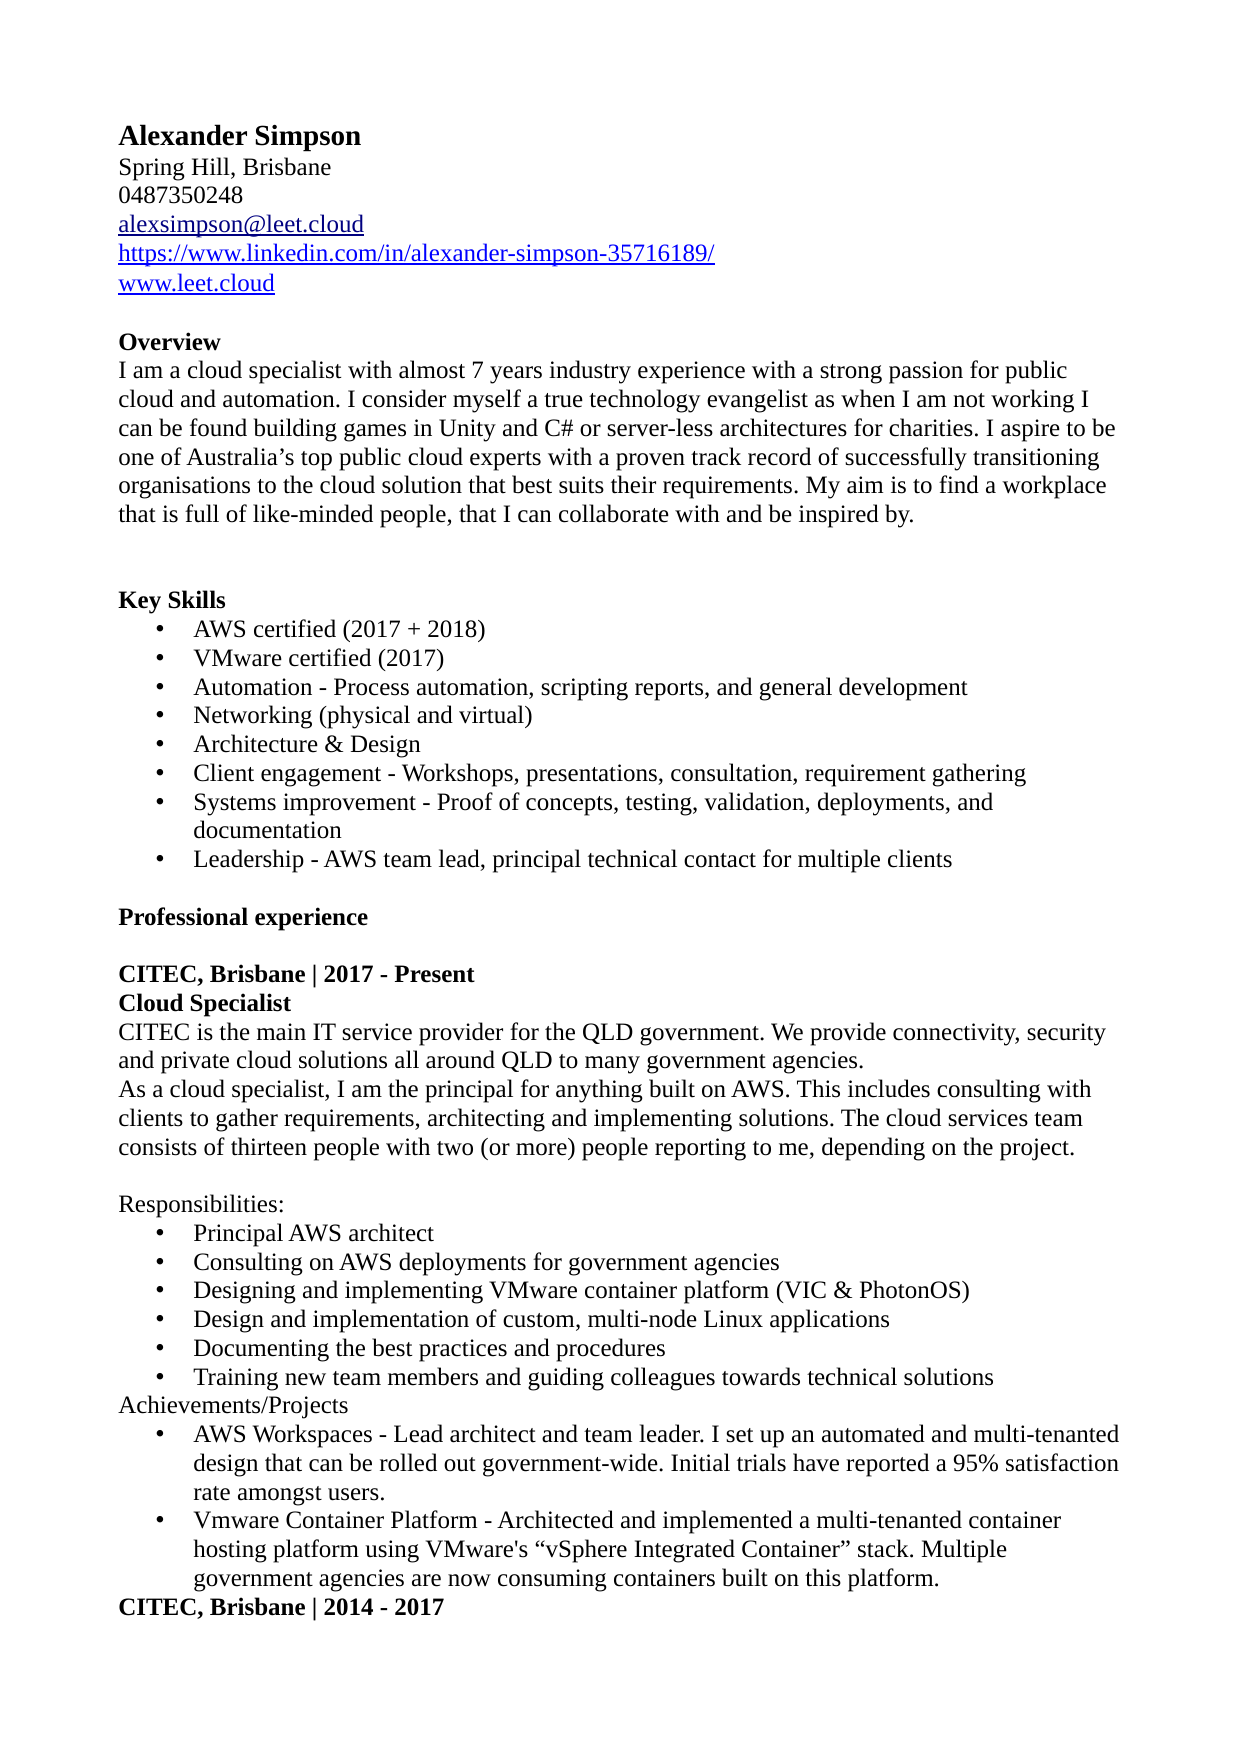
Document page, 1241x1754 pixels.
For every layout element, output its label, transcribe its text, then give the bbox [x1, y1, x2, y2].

text 0487350248 [118, 180, 1122, 209]
text Spring Hill, Brisbane [118, 152, 1122, 180]
text alexsimpson@leet.cloud [118, 209, 1122, 238]
list Leadership - AWS team lead, principal technical contact for multiple clients [156, 844, 1122, 873]
list Automation - Process automation, scripting reports, and general development [156, 672, 1122, 700]
text www.leet.cloud [118, 268, 1122, 298]
list Documenting the best practices and procedures [156, 1333, 1122, 1362]
list AWS certified (2017 + 2018) [156, 614, 1122, 643]
text CITEC, Brisbane | 2017 - Present [118, 959, 1122, 988]
text Cloud Specialist [118, 988, 1122, 1017]
text CITEC, Brisbane | 2014 - 2017 [118, 1592, 1122, 1620]
text As a cloud specialist, I am the principal for anything built on AWS. This includes consulting with clients to gather requirements, architecting and implementing solutions. The cloud services team consists of thirteen people with two (or more) people reporting to me, depending on the project. [118, 1074, 1122, 1160]
list Designing and implementing VMware container platform (VIC & PhotonOS) [156, 1275, 1122, 1304]
list Architecture & Design [156, 729, 1122, 758]
list Vmware Container Platform - Architected and implemented a multi-tenanted container hosting platform using VMware's “vSphere Integrated Container” stack. Multiple government agencies are now consuming containers built on this platform. [156, 1505, 1122, 1592]
list Principal AWS architect [156, 1218, 1122, 1247]
text Overview [118, 327, 1122, 355]
text Key Skills [118, 585, 1122, 614]
text Professional experience [118, 902, 1122, 930]
list Client engagement - Workshops, presentations, consultation, requirement gathering [156, 758, 1122, 787]
text Responsibilities: [118, 1189, 1122, 1218]
list Design and implementation of custom, multi-node Linux applications [156, 1304, 1122, 1333]
list VMware certified (2017) [156, 643, 1122, 672]
list Systems improvement - Proof of concepts, testing, validation, deployments, and documentation [156, 787, 1122, 844]
text Achievements/Projects [118, 1390, 1122, 1419]
text ­Alexander Simpson [118, 118, 1122, 152]
text I am a cloud specialist with almost 7 years industry experience with a strong passion for public cloud and automation. I consider myself a true technology evangelist as when I am not working I can be found building games in Unity and C# or server-less architectures for charities. I aspire to be one of Australia’s top public cloud experts with a proven track record of successfully transitioning organisations to the cloud solution that best suits their requirements. My aim is to find a workplace that is full of like-minded people, that I can collaborate with and be inspired by. [118, 355, 1122, 528]
list AWS Workspaces - Lead architect and team leader. I set up an automated and multi-tenanted design that can be rolled out government-wide. Initial trials have reported a 95% satisfaction rate amongst users. [156, 1419, 1122, 1505]
list Networking (physical and virtual) [156, 700, 1122, 729]
text https://www.linkedin.com/in/alexander-simpson-35716189/ [118, 238, 1122, 268]
text CITEC is the main IT service provider for the QLD government. We provide connectivity, security and private cloud solutions all around QLD to many government agencies. [118, 1017, 1122, 1074]
list Consulting on AWS deployments for government agencies [156, 1247, 1122, 1275]
list Training new team members and guiding colleagues towards technical solutions [156, 1362, 1122, 1390]
